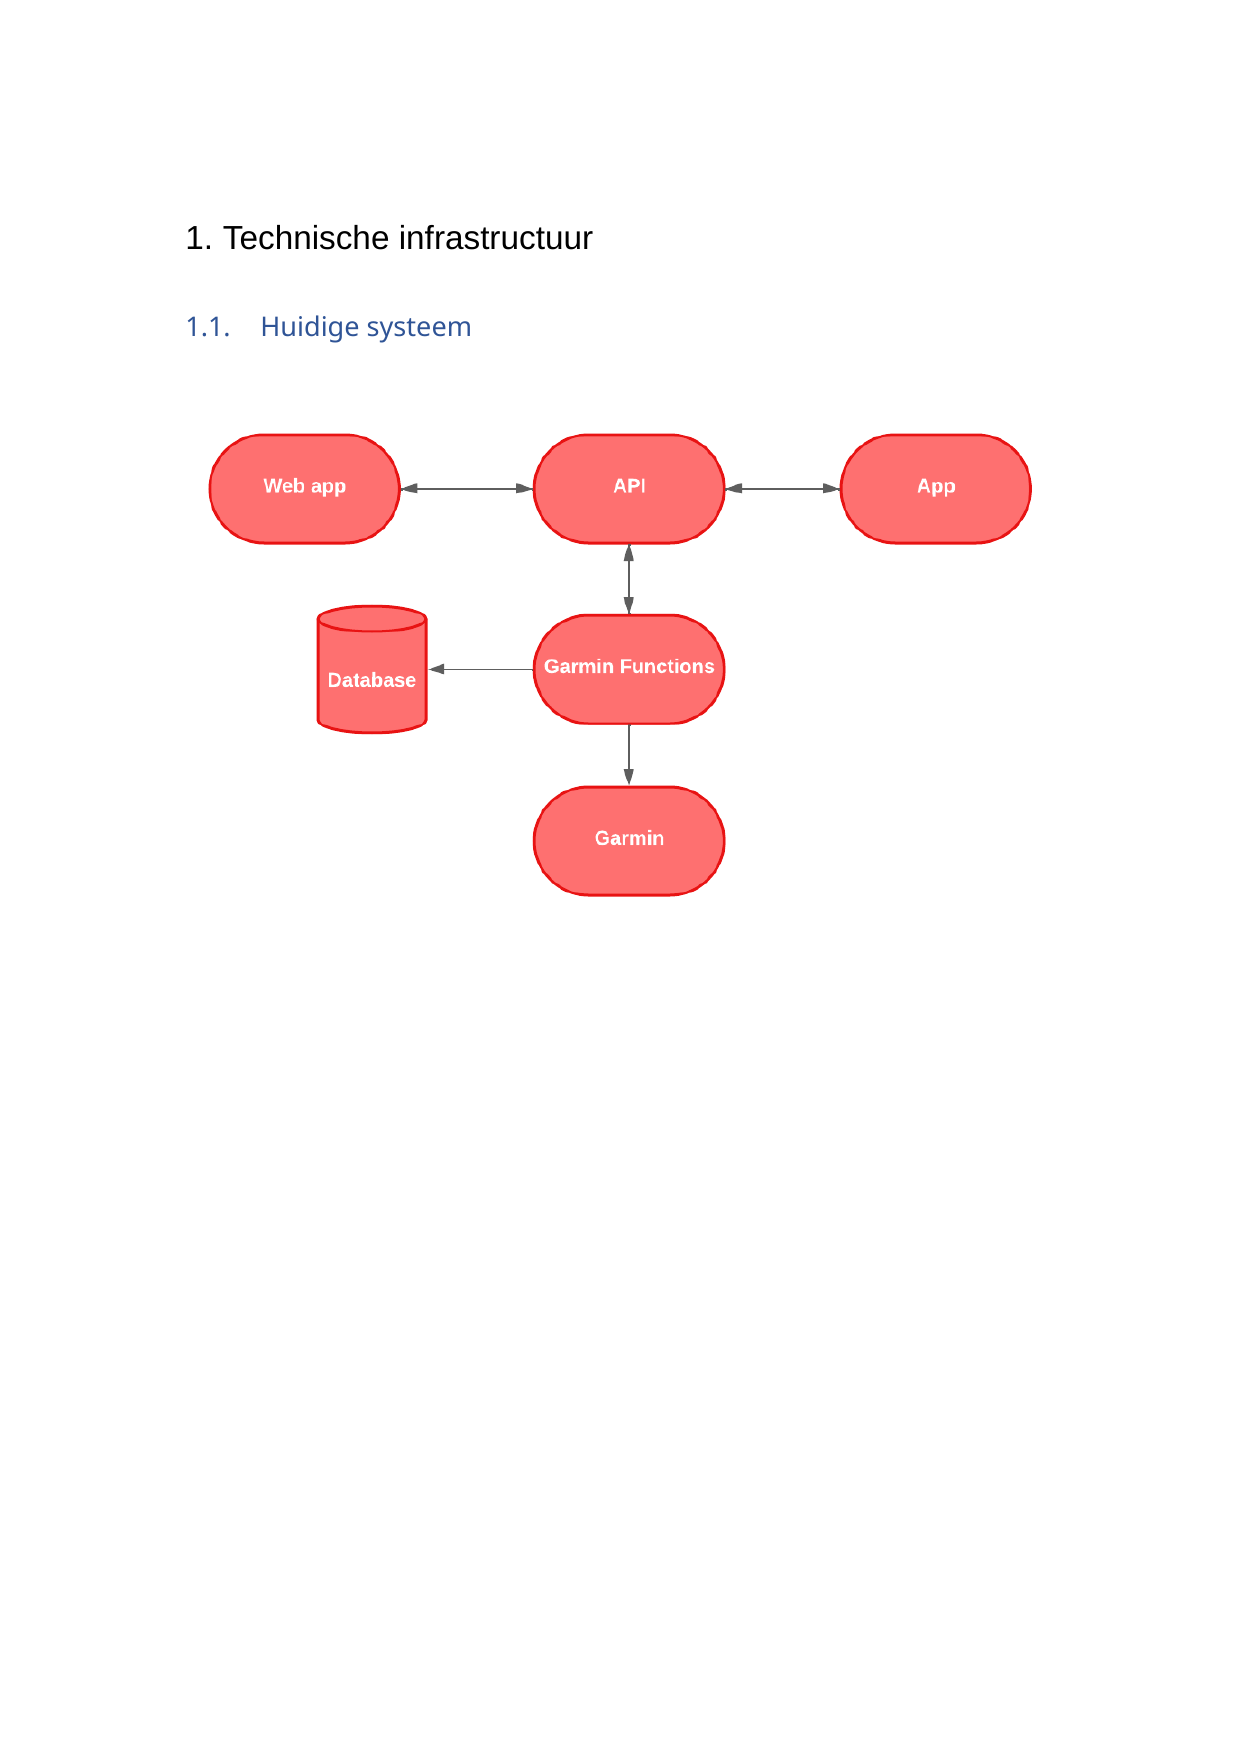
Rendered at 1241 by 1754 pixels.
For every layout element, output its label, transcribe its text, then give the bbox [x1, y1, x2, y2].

subtitle Huidige systeem [185, 307, 1093, 344]
subtitle Technische infrastructuur [185, 218, 1093, 257]
